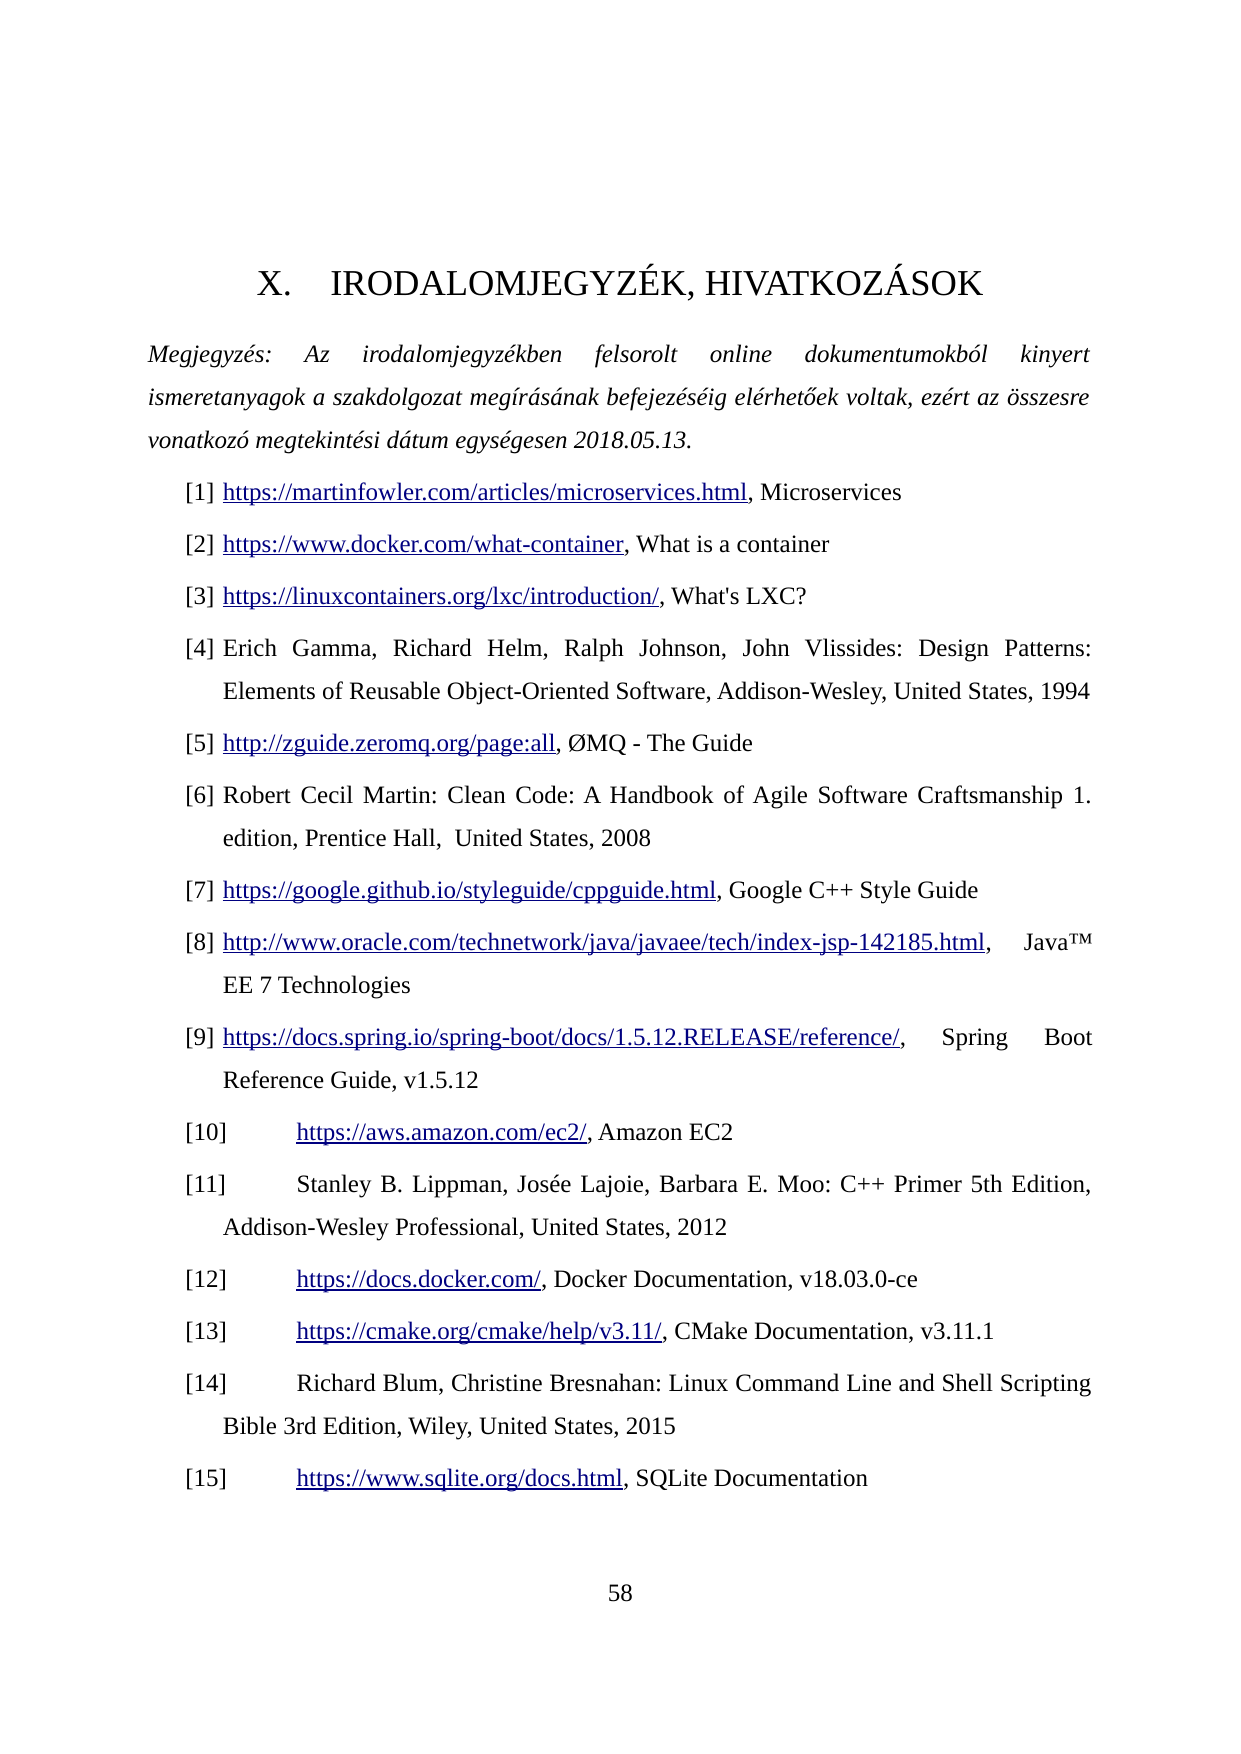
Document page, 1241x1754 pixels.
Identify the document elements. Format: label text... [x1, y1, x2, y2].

list https://martinfowler.com/articles/microservices.html, Microservices [185, 477, 1093, 506]
list https://www.sqlite.org/docs.html, SQLite Documentation [185, 1463, 1093, 1492]
list https://cmake.org/cmake/help/v3.11/, CMake Documentation, v3.11.1 [185, 1316, 1093, 1345]
list http://www.oracle.com/technetwork/java/javaee/tech/index-jsp-142185.html, Java™ EE 7 Technologies [185, 927, 1093, 999]
list Robert Cecil Martin: Clean Code: A Handbook of Agile Software Craftsmanship 1. edition, Prentice Hall, United States, 2008 [185, 780, 1093, 852]
list https://docs.docker.com/, Docker Documentation, v18.03.0-ce [185, 1264, 1093, 1293]
list https://www.docker.com/what-container, What is a container [185, 529, 1093, 558]
subtitle IRODALOMJEGYZÉK, HIVATKOZÁSOK [148, 261, 1093, 303]
list https://aws.amazon.com/ec2/, Amazon EC2 [185, 1117, 1093, 1146]
list https://google.github.io/styleguide/cppguide.html, Google C++ Style Guide [185, 875, 1093, 904]
list Stanley B. Lippman, Josée Lajoie, Barbara E. Moo: C++ Primer 5th Edition, Addison-Wesley Professional, United States, 2012 [185, 1169, 1093, 1241]
list Erich Gamma, Richard Helm, Ralph Johnson, John Vlissides: Design Patterns: Elements of Reusable Object-Oriented Software, Addison-Wesley, United States, 1994 [185, 633, 1093, 705]
text Megjegyzés: Az irodalomjegyzékben felsorolt online dokumentumokból kinyert ismeretanyagok a szakdolgozat megírásának befejezéséig elérhetőek voltak, ezért az összesre vonatkozó megtekintési dátum egységesen 2018.05.13. [148, 339, 1093, 454]
list https://linuxcontainers.org/lxc/introduction/, What's LXC? [185, 581, 1093, 609]
list http://zguide.zeromq.org/page:all, ØMQ - The Guide [185, 728, 1093, 757]
list Richard Blum, Christine Bresnahan: Linux Command Line and Shell Scripting Bible 3rd Edition, Wiley, United States, 2015 [185, 1368, 1093, 1440]
list https://docs.spring.io/spring-boot/docs/1.5.12.RELEASE/reference/, Spring Boot Reference Guide, v1.5.12 [185, 1022, 1093, 1094]
